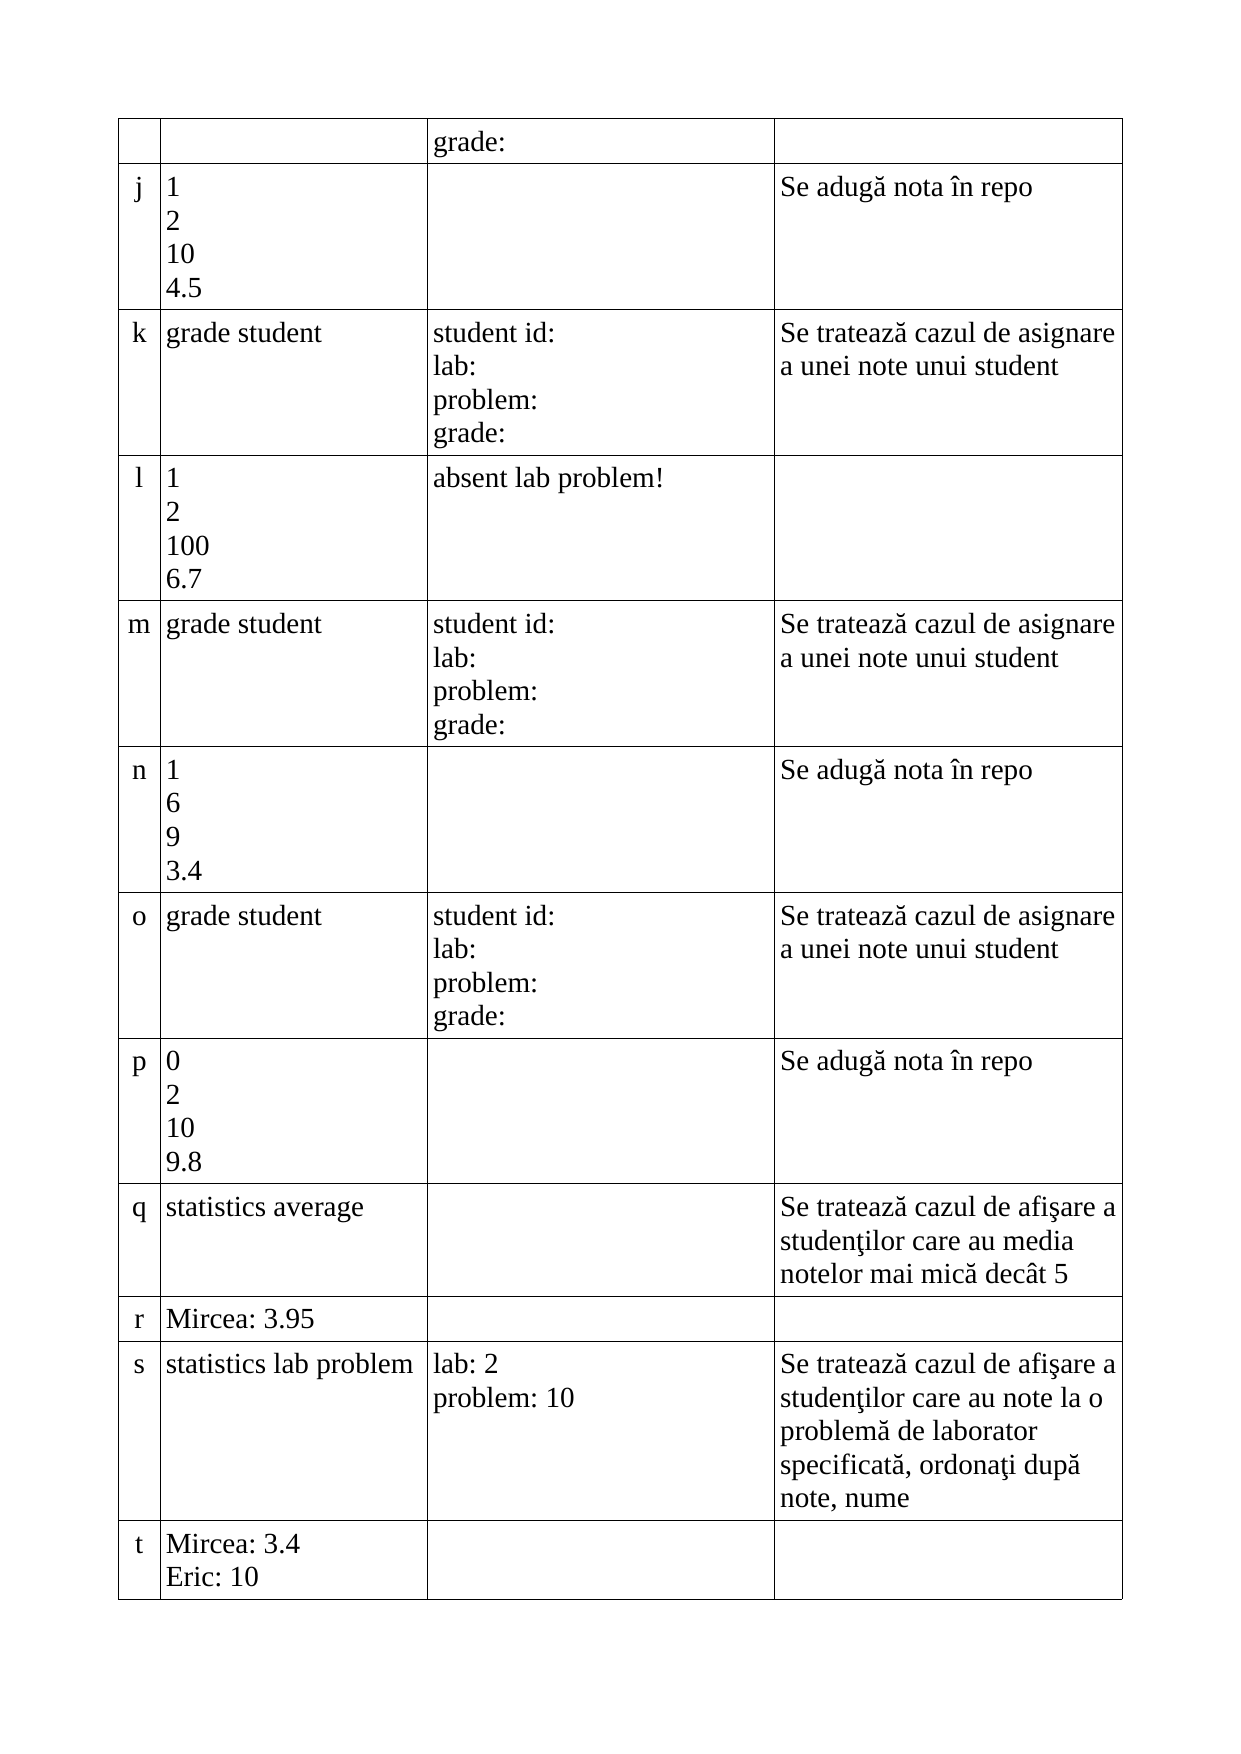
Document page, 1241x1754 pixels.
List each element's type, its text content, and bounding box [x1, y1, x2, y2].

table_cell p [119, 1039, 160, 1183]
table_cell [428, 1184, 774, 1296]
table_cell 1 2 10 4.5 [161, 164, 427, 309]
table_cell Se adugă nota în repo [775, 747, 1122, 892]
table_cell [775, 1521, 1122, 1598]
table_cell q [119, 1184, 160, 1296]
table_cell m [119, 601, 160, 746]
table_cell n [119, 747, 160, 892]
table_cell Se tratează cazul de asignare a unei note unui student [775, 893, 1122, 1038]
table_cell grade student [161, 893, 427, 1038]
table_cell grade student [161, 601, 427, 746]
table_cell Se tratează cazul de asignare a unei note unui student [775, 601, 1122, 746]
table_cell Mircea: 3.4 Eric: 10 [161, 1521, 427, 1598]
table_cell Se tratează cazul de afişare a studenţilor care au note la o problemă de laborator specificată, ordonaţi după note, nume [775, 1342, 1122, 1520]
table_cell [775, 119, 1122, 163]
table_cell grade student [161, 310, 427, 455]
table_cell t [119, 1521, 160, 1598]
table_cell absent lab problem! [428, 456, 774, 600]
table_cell lab: 2 problem: 10 [428, 1342, 774, 1520]
table_cell Se adugă nota în repo [775, 164, 1122, 309]
table_cell student id: lab: problem: grade: [428, 893, 774, 1038]
table_cell Se adugă nota în repo [775, 1039, 1122, 1183]
table_cell student id: lab: problem: grade: [428, 601, 774, 746]
table_cell Se tratează cazul de asignare a unei note unui student [775, 310, 1122, 455]
table_cell 1 6 9 3.4 [161, 747, 427, 892]
table_cell o [119, 893, 160, 1038]
table_cell s [119, 1342, 160, 1520]
table_cell [775, 1297, 1122, 1341]
table_cell r [119, 1297, 160, 1341]
table_cell statistics average [161, 1184, 427, 1296]
table_cell 1 2 100 6.7 [161, 456, 427, 600]
table_cell grade: [428, 119, 774, 163]
table_cell [428, 1521, 774, 1598]
table_cell [428, 1297, 774, 1341]
table_cell j [119, 164, 160, 309]
table_cell statistics lab problem [161, 1342, 427, 1520]
table_cell [428, 747, 774, 892]
table_cell [775, 456, 1122, 600]
table_cell [428, 1039, 774, 1183]
table_cell [119, 119, 160, 163]
table_cell student id: lab: problem: grade: [428, 310, 774, 455]
table_cell Mircea: 3.95 [161, 1297, 427, 1341]
table_cell l [119, 456, 160, 600]
table_cell Se tratează cazul de afişare a studenţilor care au media notelor mai mică decât 5 [775, 1184, 1122, 1296]
table_cell [161, 119, 427, 163]
table_cell 0 2 10 9.8 [161, 1039, 427, 1183]
table_cell k [119, 310, 160, 455]
table_cell [428, 164, 774, 309]
